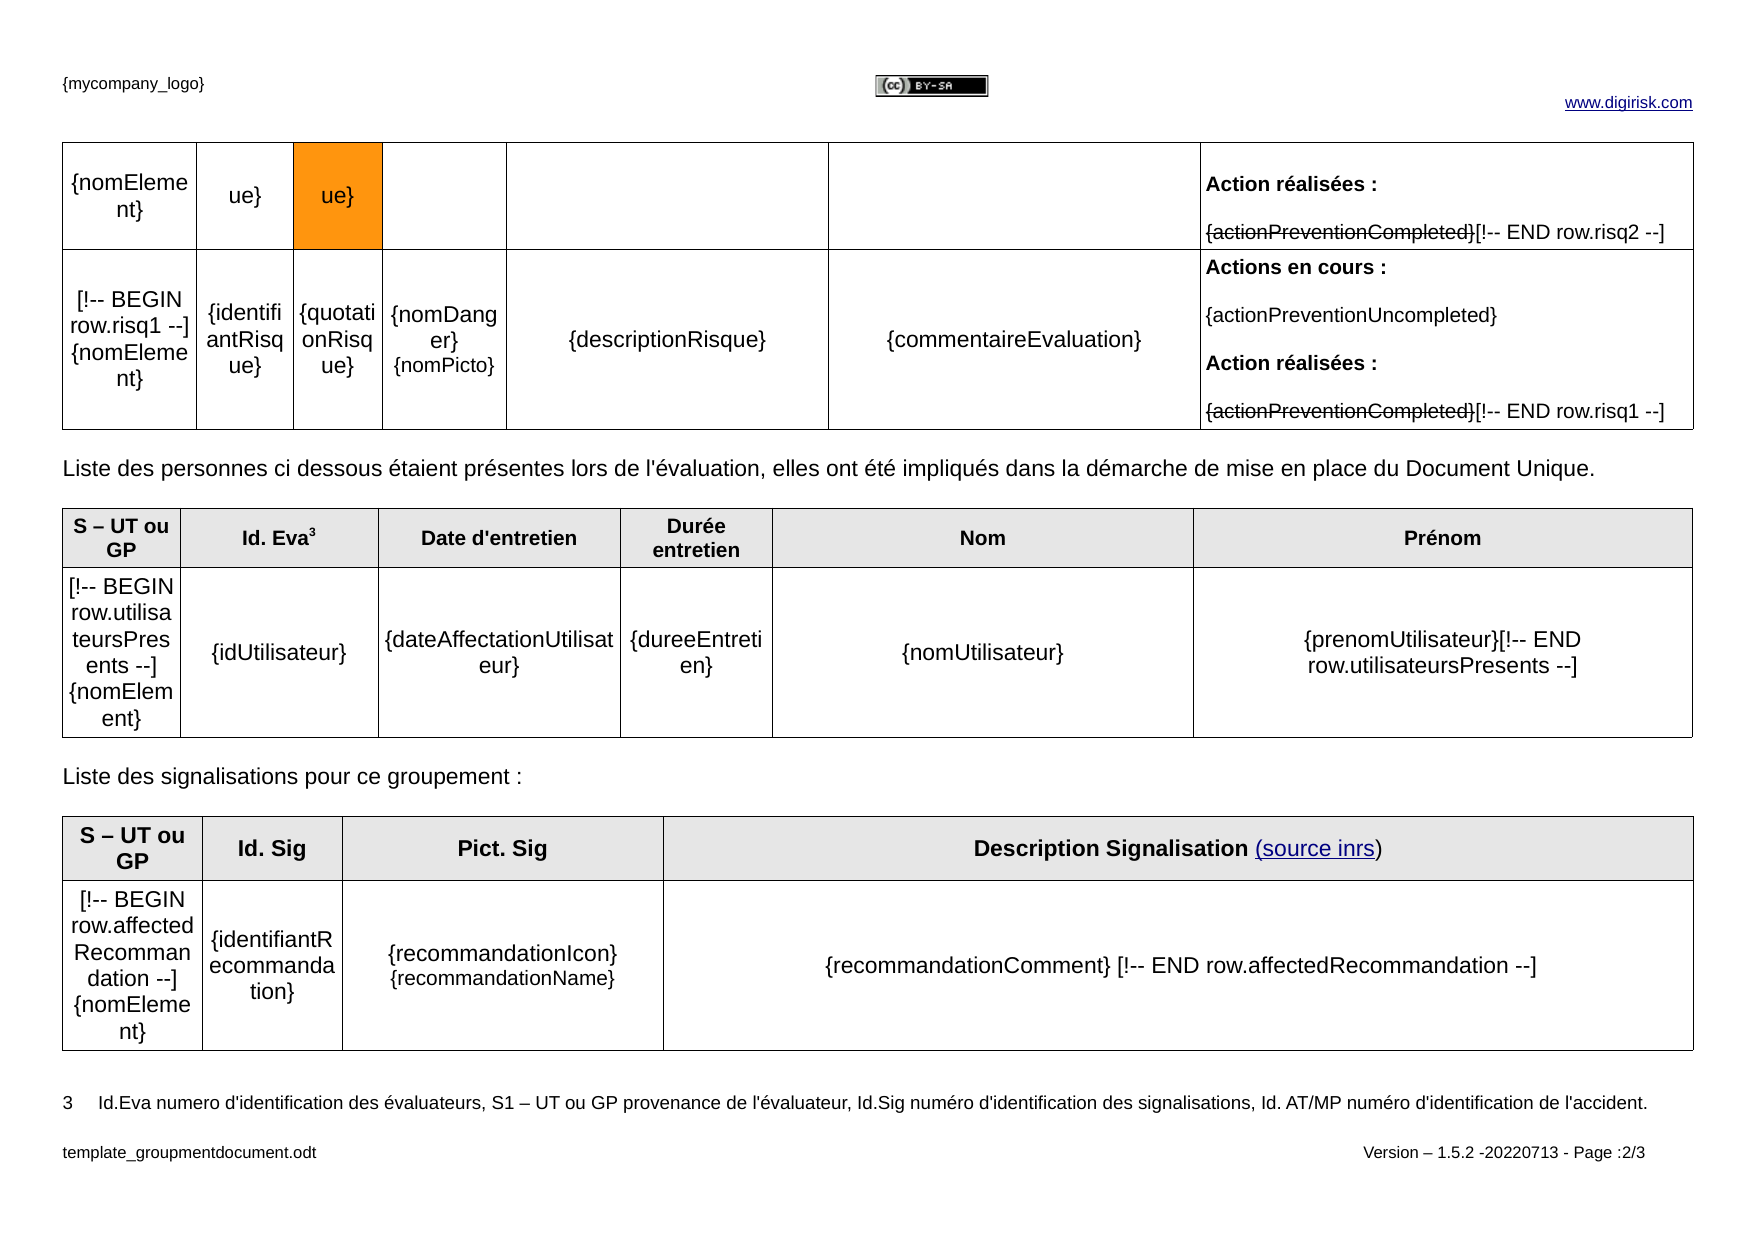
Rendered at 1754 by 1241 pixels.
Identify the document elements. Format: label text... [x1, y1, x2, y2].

table_cell {identifiantRecommandation} [203, 881, 342, 1050]
table_cell {nomUtilisateur} [773, 568, 1193, 737]
table_cell [507, 143, 828, 249]
table_cell {nomElement} [63, 143, 196, 249]
table_cell [383, 143, 506, 249]
table_cell ue} [197, 143, 293, 249]
table_cell [!-- BEGIN row.risq1 --]{nomElement} [63, 250, 196, 428]
picture [875, 75, 989, 97]
table_header Prénom [1194, 509, 1692, 567]
table_header Description Signalisation (source inrs) [664, 817, 1693, 880]
table_header Nom [773, 509, 1193, 567]
table_cell {recommandationComment} [!-- END row.affectedRecommandation --] [664, 881, 1693, 1050]
table_cell {quotationRisque} [294, 250, 382, 428]
table_cell {commentaireEvaluation} [829, 250, 1200, 428]
table_header S – UT ou GP [63, 509, 180, 567]
table_cell {prenomUtilisateur}[!-- END row.utilisateursPresents --] [1194, 568, 1692, 737]
table_cell [!-- BEGIN row.utilisateursPresents --]{nomElement} [63, 568, 180, 737]
table_header Pict. Sig [343, 817, 663, 880]
table_cell {nomDanger} {nomPicto} [383, 250, 506, 428]
table_cell Action réalisées : {actionPreventionCompleted}[!-- END row.risq2 --] [1201, 143, 1693, 249]
table_cell {descriptionRisque} [507, 250, 828, 428]
table_cell {recommandationIcon} {recommandationName} [343, 881, 663, 1050]
text Liste des personnes ci dessous étaient présentes lors de l'évaluation, elles ont été impliqués dans la démarche de mise en place du Document Unique. [62, 455, 1693, 481]
text Liste des signalisations pour ce groupement : [62, 763, 1693, 789]
table_header Id. Eva [181, 509, 378, 567]
table_header Date d'entretien [379, 509, 620, 567]
table_header S – UT ou GP [63, 817, 202, 880]
table_cell {identifiantRisque} [197, 250, 293, 428]
table_cell [!-- BEGIN row.affectedRecommandation --]{nomElement} [63, 881, 202, 1050]
table_cell {dateAffectationUtilisateur} [379, 568, 620, 737]
table_header Durée entretien [621, 509, 772, 567]
table_header Id. Sig [203, 817, 342, 880]
table_cell {dureeEntretien} [621, 568, 772, 737]
table_cell [829, 143, 1200, 249]
table_cell Actions en cours : {actionPreventionUncompleted} Action réalisées : {actionPreventionCompleted}[!-- END row.risq1 --] [1201, 250, 1693, 428]
table_cell {idUtilisateur} [181, 568, 378, 737]
table_cell ue} [294, 143, 382, 249]
